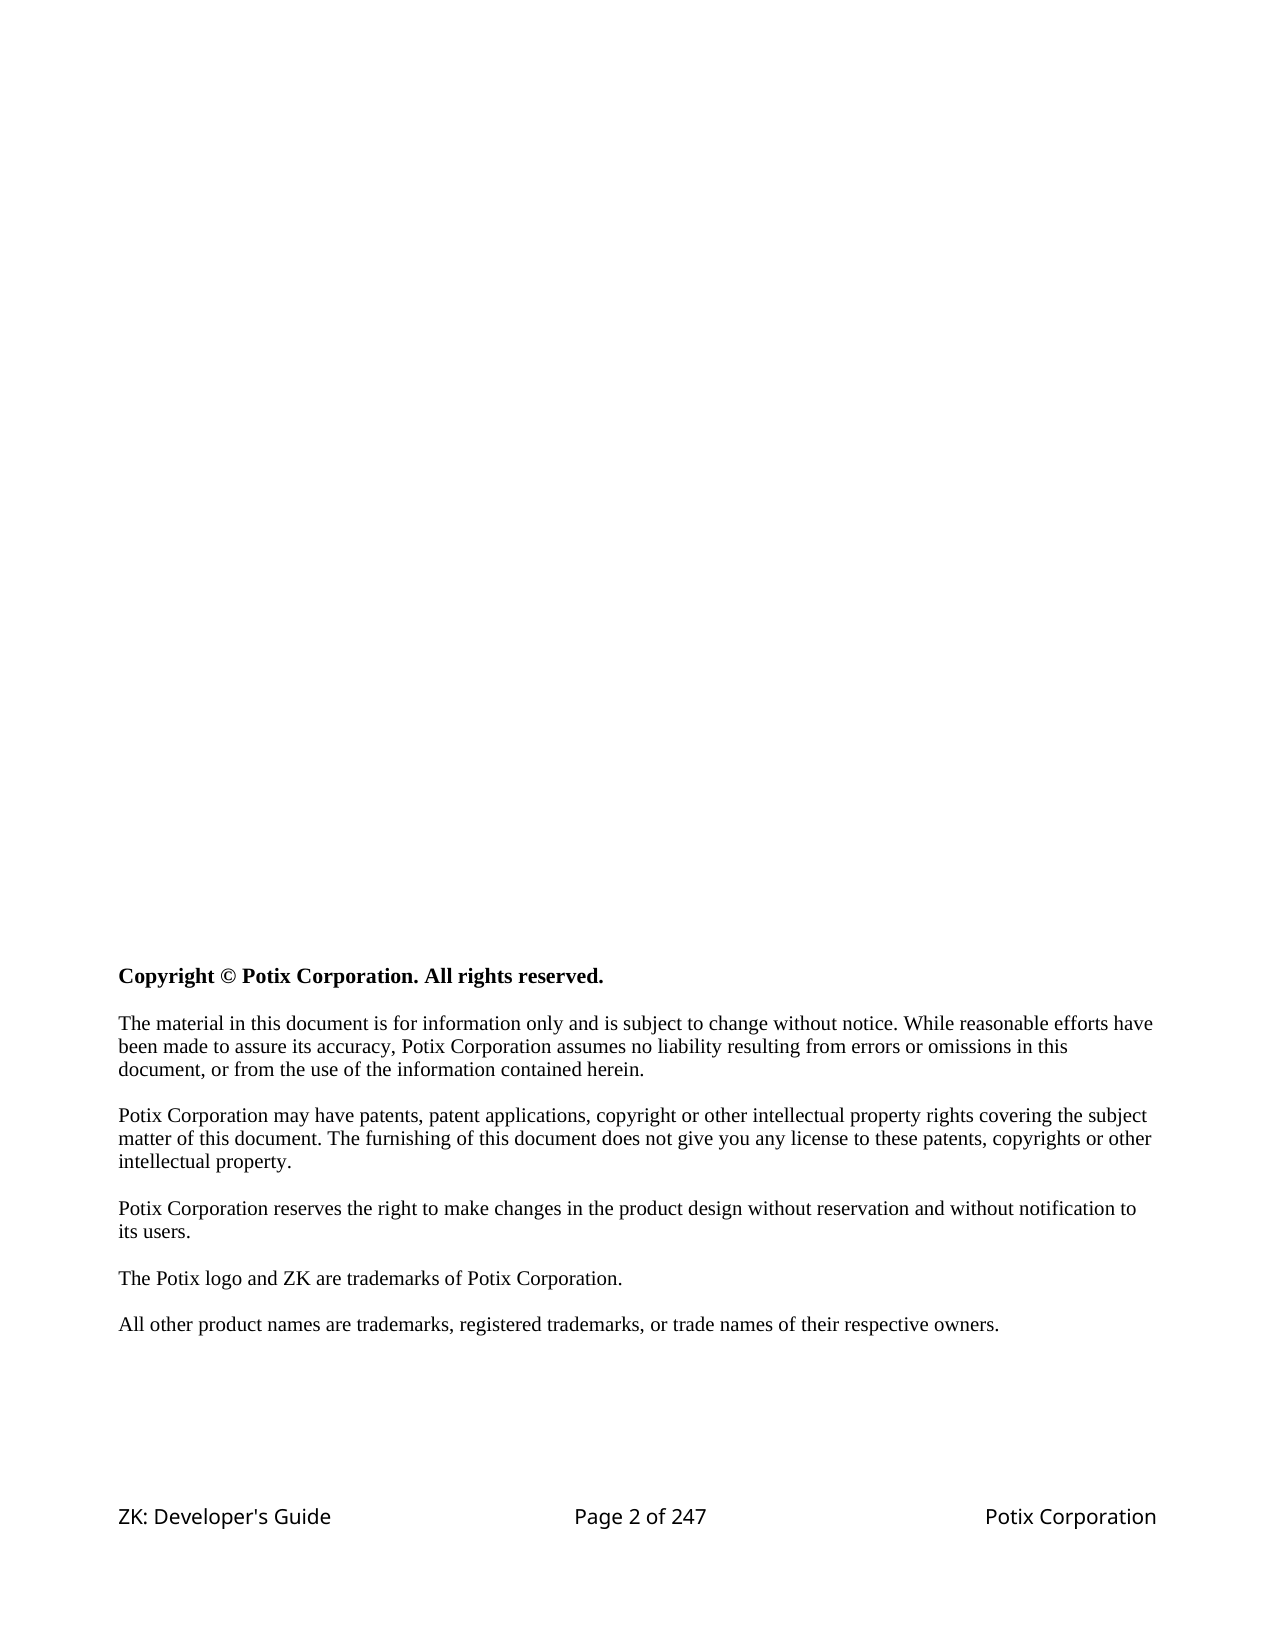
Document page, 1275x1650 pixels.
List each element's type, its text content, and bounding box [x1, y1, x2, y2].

text The material in this document is for information only and is subject to change without notice. While reasonable efforts have been made to assure its accuracy, Potix Corporation assumes no liability resulting from errors or omissions in this document, or from the use of the information contained herein. [118, 1011, 1157, 1081]
text Potix Corporation may have patents, patent applications, copyright or other intellectual property rights covering the subject matter of this document. The furnishing of this document does not give you any license to these patents, copyrights or other intellectual property. [118, 1104, 1157, 1173]
text The Potix logo and ZK are trademarks of Potix Corporation. [118, 1267, 1157, 1289]
text All other product names are trademarks, registered trademarks, or trade names of their respective owners. [118, 1313, 1157, 1336]
text Copyright © Potix Corporation. All rights reserved. [118, 963, 1157, 988]
text Potix Corporation reserves the right to make changes in the product design without reservation and without notification to its users. [118, 1197, 1157, 1243]
